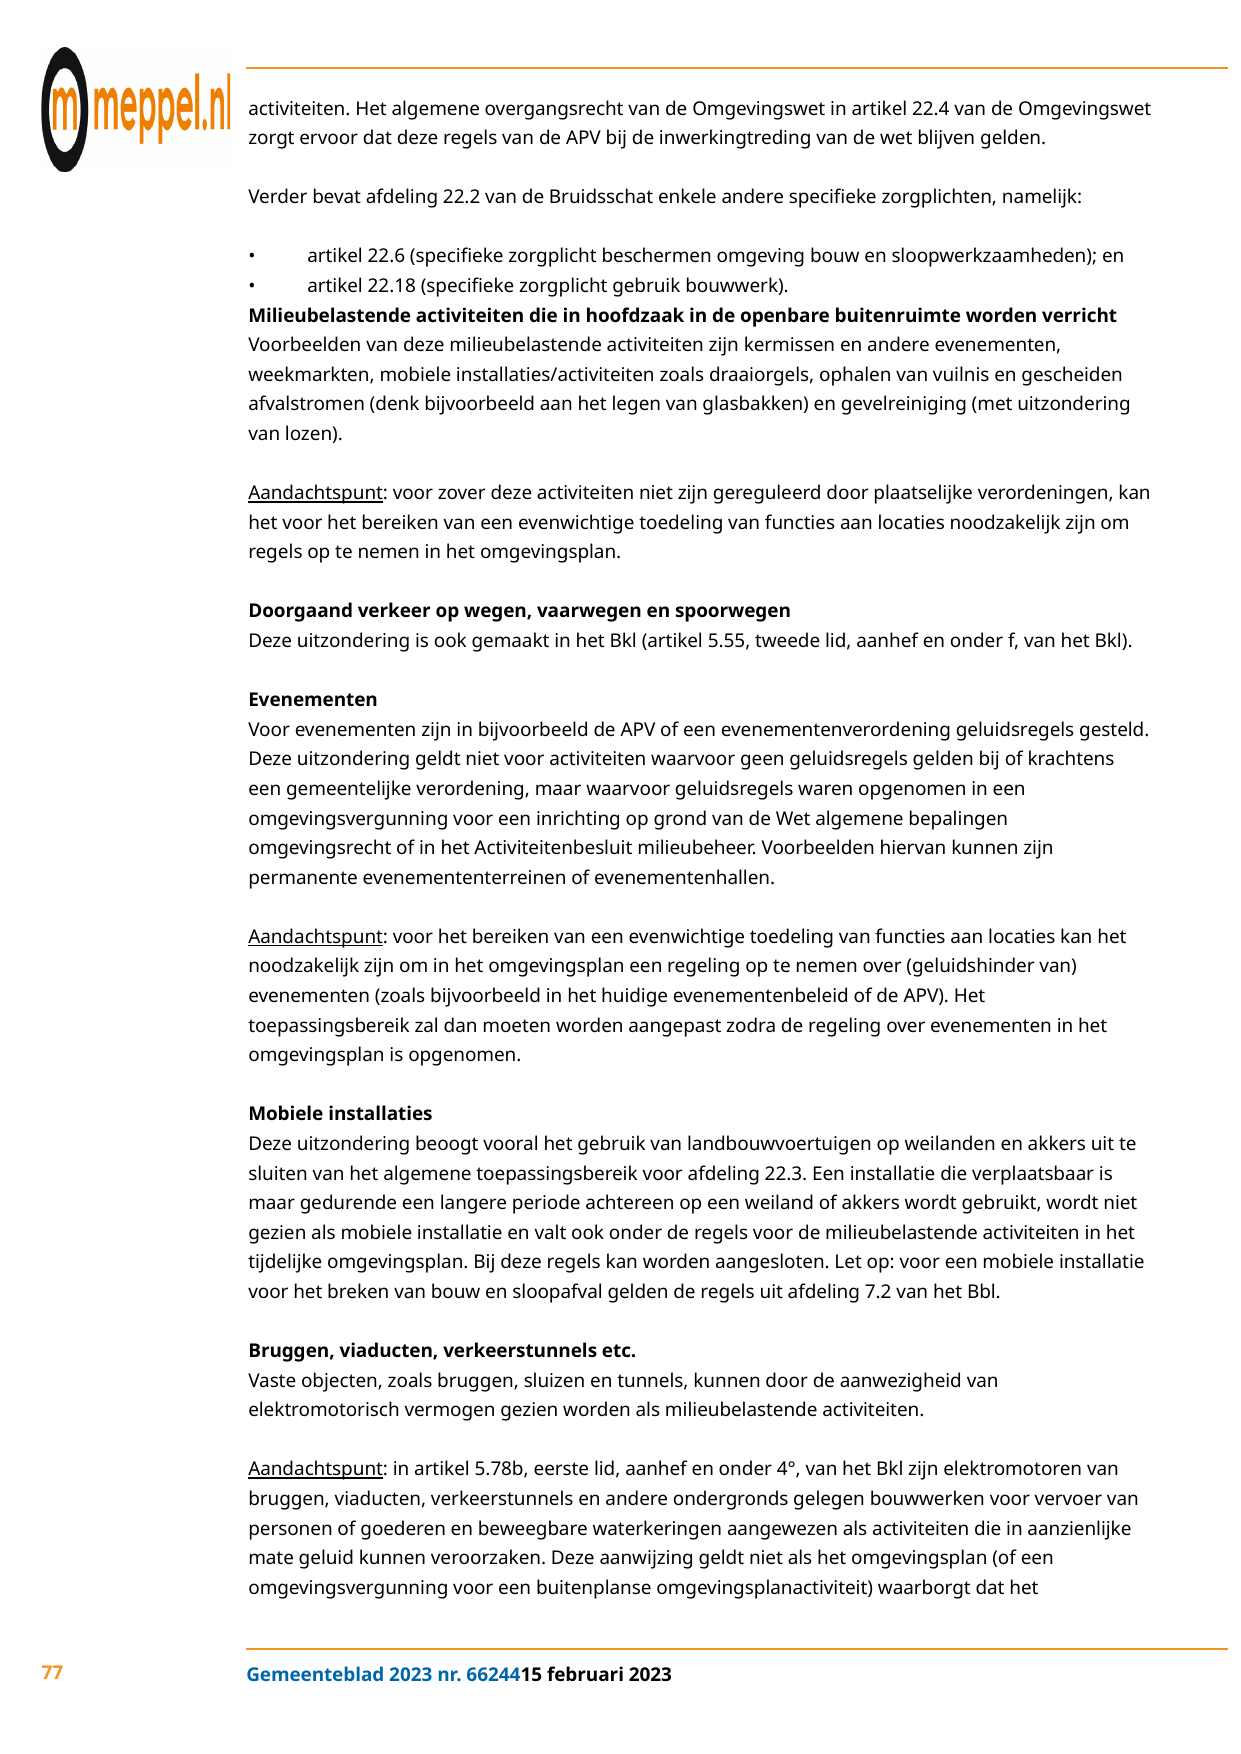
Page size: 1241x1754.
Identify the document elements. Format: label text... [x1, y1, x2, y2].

text Milieubelastende activiteiten die in hoofdzaak in de openbare buitenruimte worden verricht [248, 302, 1152, 328]
text Mobiele installaties [248, 1101, 1152, 1126]
text activiteiten. Het algemene overgangsrecht van de Omgevingswet in artikel 22.4 van de Omgevingswet zorgt ervoor dat deze regels van de APV bij de inwerkingtreding van de wet blijven gelden. [248, 95, 1152, 150]
text Aandachtspunt: voor het bereiken van een evenwichtige toedeling van functies aan locaties kan het noodzakelijk zijn om in het omgevingsplan een regeling op te nemen over (geluidshinder van) evenementen (zoals bijvoorbeeld in het huidige evenementenbeleid of de APV). Het toepassingsbereik zal dan moeten worden aangepast zodra de regeling over evenementen in het omgevingsplan is opgenomen. [248, 923, 1152, 1067]
text Vaste objecten, zoals bruggen, sluizen en tunnels, kunnen door de aanwezigheid van elektromotorisch vermogen gezien worden als milieubelastende activiteiten. [248, 1367, 1152, 1422]
picture [41, 47, 231, 172]
text Verder bevat afdeling 22.2 van de Bruidsschat enkele andere specifieke zorgplichten, namelijk: [248, 183, 1152, 209]
list artikel 22.6 (specifieke zorgplicht beschermen omgeving bouw en sloopwerkzaamheden); en [248, 243, 1152, 268]
text Evenementen [248, 686, 1152, 712]
text Voor evenementen zijn in bijvoorbeeld de APV of een evenementenverordening geluidsregels gesteld. Deze uitzondering geldt niet voor activiteiten waarvoor geen geluidsregels gelden bij of krachtens een gemeentelijke verordening, maar waarvoor geluidsregels waren opgenomen in een omgevingsvergunning voor een inrichting op grond van de Wet algemene bepalingen omgevingsrecht of in het Activiteitenbesluit milieubeheer. Voorbeelden hiervan kunnen zijn permanente evenemententerreinen of evenementenhallen. [248, 716, 1152, 890]
text Doorgaand verkeer op wegen, vaarwegen en spoorwegen [248, 598, 1152, 623]
text Bruggen, viaducten, verkeerstunnels etc. [248, 1337, 1152, 1363]
text Deze uitzondering is ook gemaakt in het Bkl (artikel 5.55, tweede lid, aanhef en onder f, van het Bkl). [248, 627, 1152, 653]
text Aandachtspunt: voor zover deze activiteiten niet zijn gereguleerd door plaatselijke verordeningen, kan het voor het bereiken van een evenwichtige toedeling van functies aan locaties noodzakelijk zijn om regels op te nemen in het omgevingsplan. [248, 479, 1152, 564]
list artikel 22.18 (specifieke zorgplicht gebruik bouwwerk). [248, 272, 1152, 298]
text Voorbeelden van deze milieubelastende activiteiten zijn kermissen en andere evenementen, weekmarkten, mobiele installaties/activiteiten zoals draaiorgels, ophalen van vuilnis en gescheiden afvalstromen (denk bijvoorbeeld aan het legen van glasbakken) en gevelreiniging (met uitzondering van lozen). [248, 331, 1152, 446]
text Deze uitzondering beoogt vooral het gebruik van landbouwvoertuigen op weilanden en akkers uit te sluiten van het algemene toepassingsbereik voor afdeling 22.3. Een installatie die verplaatsbaar is maar gedurende een langere periode achtereen op een weiland of akkers wordt gebruikt, wordt niet gezien als mobiele installatie en valt ook onder de regels voor de milieubelastende activiteiten in het tijdelijke omgevingsplan. Bij deze regels kan worden aangesloten. Let op: voor een mobiele installatie voor het breken van bouw en sloopafval gelden de regels uit afdeling 7.2 van het Bbl. [248, 1130, 1152, 1304]
text Aandachtspunt: in artikel 5.78b, eerste lid, aanhef en onder 4°, van het Bkl zijn elektromotoren van bruggen, viaducten, verkeerstunnels en andere ondergronds gelegen bouwwerken voor vervoer van personen of goederen en beweegbare waterkeringen aangewezen als activiteiten die in aanzienlijke mate geluid kunnen veroorzaken. Deze aanwijzing geldt niet als het omgevingsplan (of een omgevingsvergunning voor een buitenplanse omgevingsplanactiviteit) waarborgt dat het [248, 1456, 1152, 1600]
